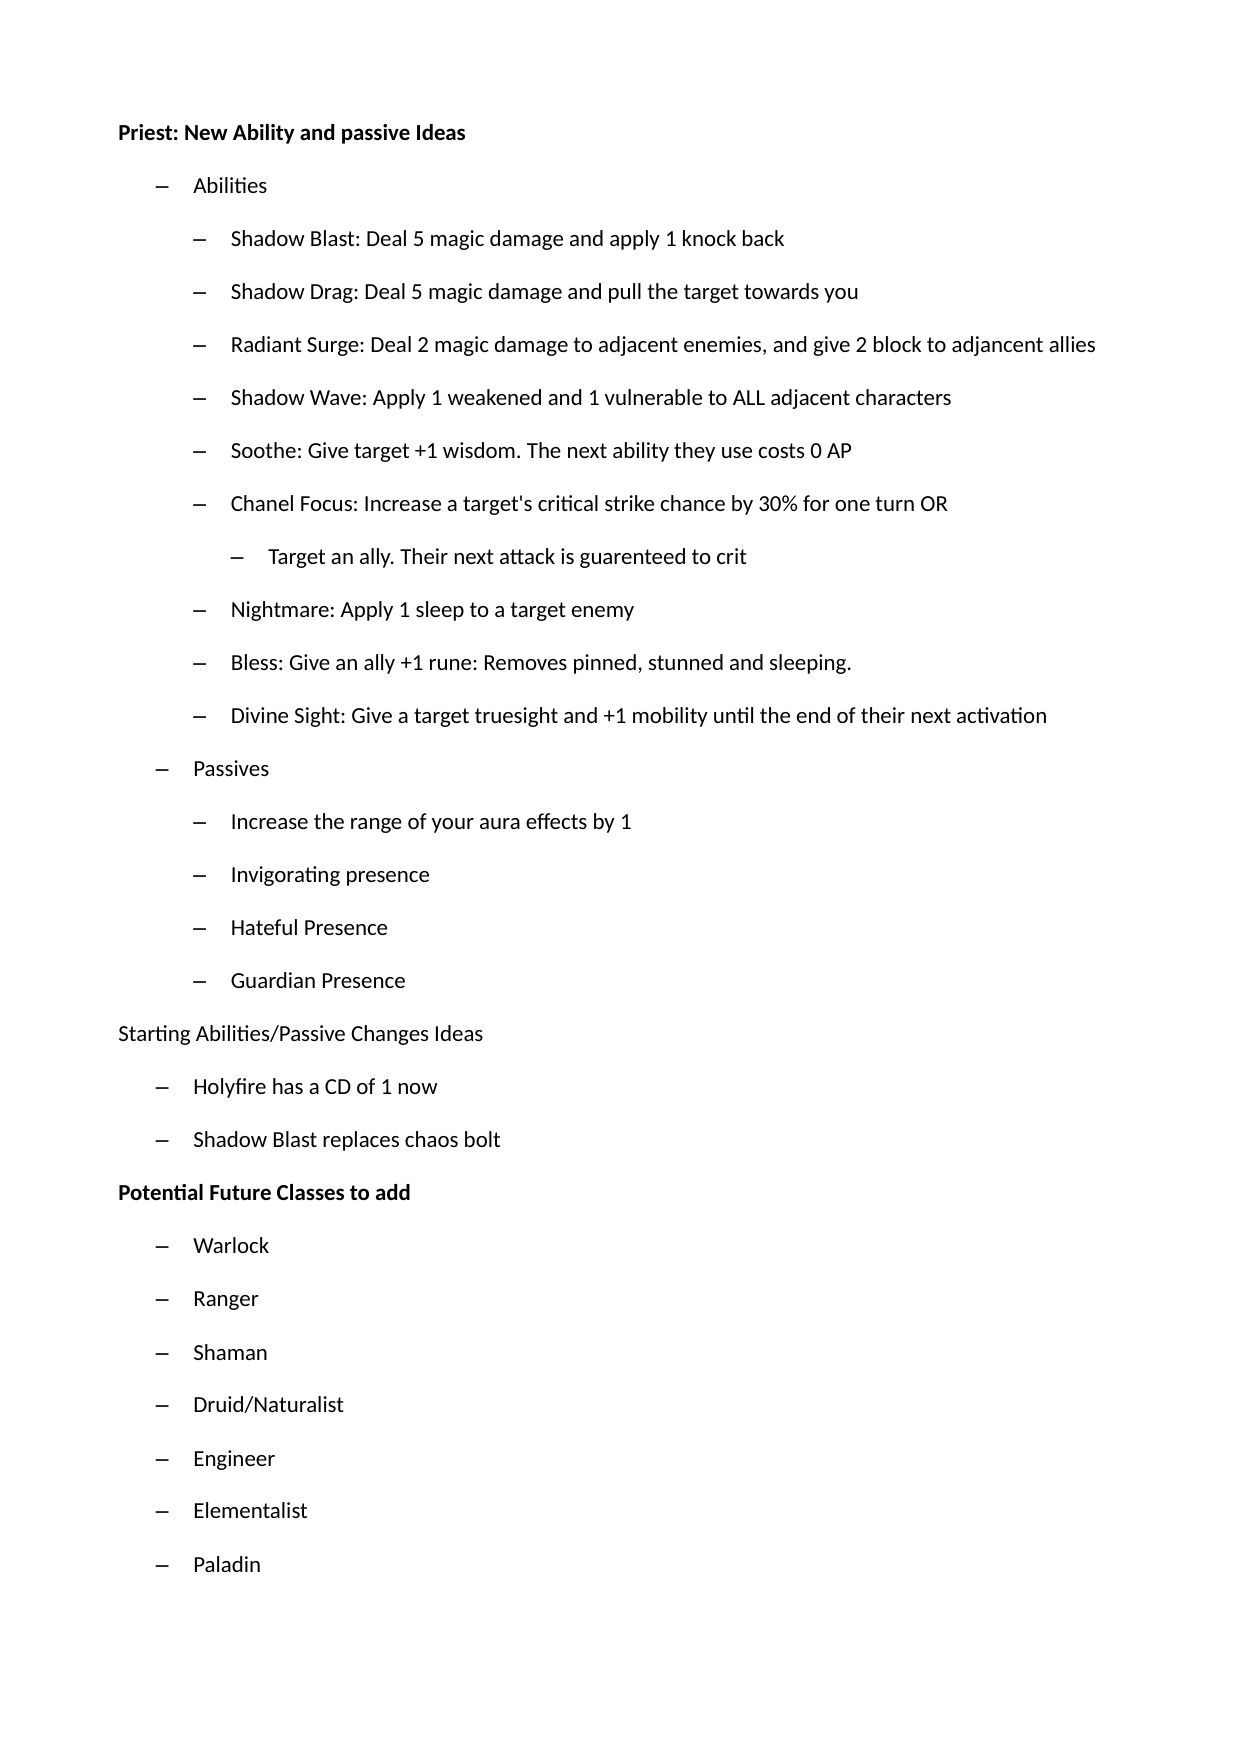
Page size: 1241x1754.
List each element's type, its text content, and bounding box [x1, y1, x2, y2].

text Starting Abilities/Passive Changes Ideas [118, 1019, 1122, 1047]
text Priest: New Ability and passive Ideas [118, 118, 1122, 146]
list Warlock [156, 1232, 1122, 1259]
list Druid/Naturalist [156, 1391, 1122, 1419]
list Ranger [156, 1284, 1122, 1313]
list Increase the range of your aura effects by 1 [193, 807, 1122, 835]
list Abilities [156, 171, 1122, 199]
list Engineer [156, 1444, 1122, 1472]
list Elementalist [156, 1497, 1122, 1525]
text Potential Future Classes to add [118, 1178, 1122, 1207]
list Paladin [156, 1550, 1122, 1578]
list Shadow Drag: Deal 5 magic damage and pull the target towards you [193, 277, 1122, 305]
list Passives [156, 754, 1122, 782]
list Divine Sight: Give a target truesight and +1 mobility until the end of their next activation [193, 701, 1122, 729]
list Bless: Give an ally +1 rune: Removes pinned, stunned and sleeping. [193, 648, 1122, 676]
list Radiant Surge: Deal 2 magic damage to adjacent enemies, and give 2 block to adjancent allies [193, 330, 1122, 358]
list Shadow Blast replaces chaos bolt [156, 1126, 1122, 1153]
list Hateful Presence [193, 913, 1122, 941]
list Shadow Wave: Apply 1 weakened and 1 vulnerable to ALL adjacent characters [193, 383, 1122, 411]
list Target an ally. Their next attack is guarenteed to crit [231, 542, 1122, 570]
list Invigorating presence [193, 860, 1122, 888]
list Shadow Blast: Deal 5 magic damage and apply 1 knock back [193, 224, 1122, 252]
list Soothe: Give target +1 wisdom. The next ability they use costs 0 AP [193, 436, 1122, 464]
list Nightmare: Apply 1 sleep to a target enemy [193, 595, 1122, 623]
list Guardian Presence [193, 966, 1122, 994]
list Holyfire has a CD of 1 now [156, 1072, 1122, 1101]
list Chanel Focus: Increase a target's critical strike chance by 30% for one turn OR [193, 489, 1122, 517]
list Shaman [156, 1338, 1122, 1366]
